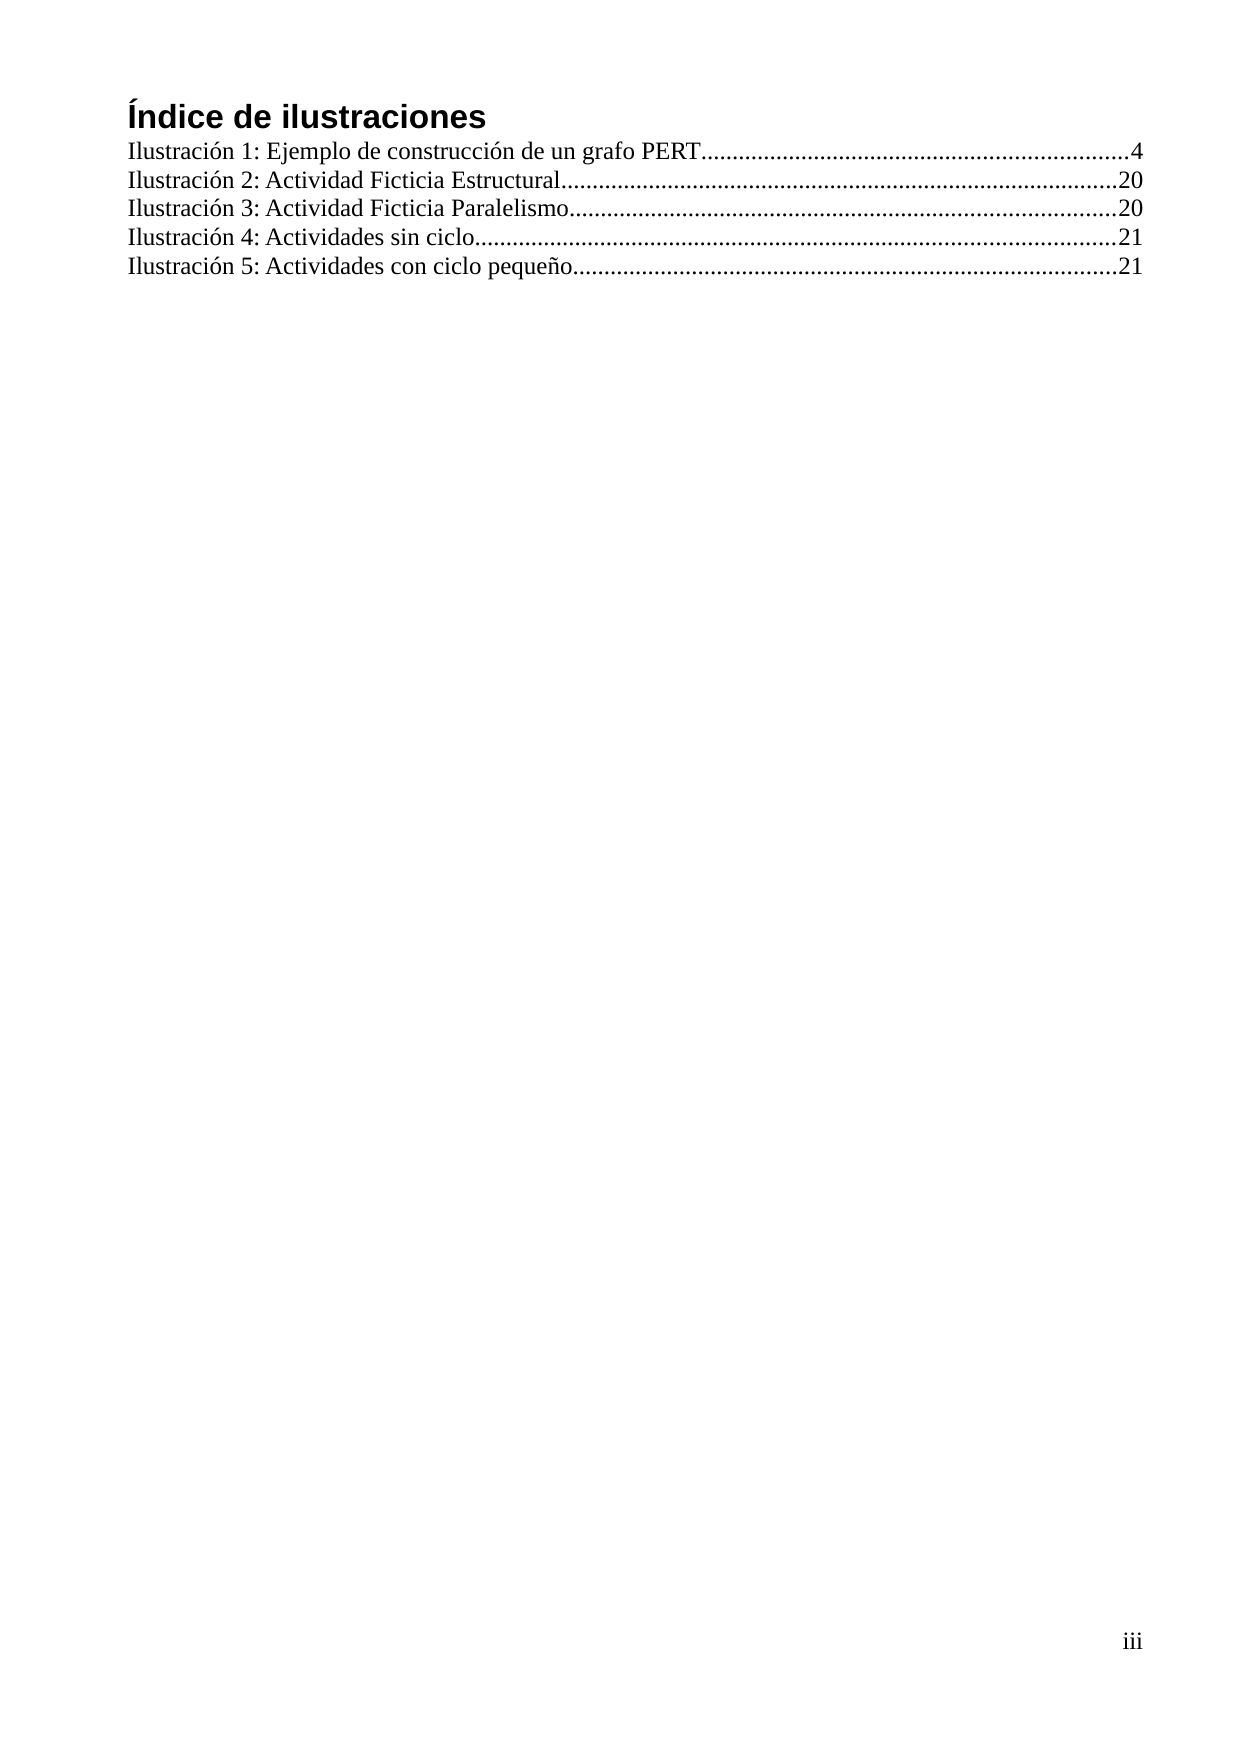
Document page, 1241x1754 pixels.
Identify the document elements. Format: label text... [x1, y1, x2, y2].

text Ilustración 3: Actividad Ficticia Paralelismo 20 [127, 193, 1143, 222]
text Ilustración 2: Actividad Ficticia Estructural 20 [127, 165, 1143, 193]
text Ilustración 4: Actividades sin ciclo 21 [127, 222, 1143, 251]
subtitle Índice de ilustraciones [127, 97, 1143, 136]
text Ilustración 1: Ejemplo de construcción de un grafo PERT 4 [127, 136, 1143, 165]
text Ilustración 5: Actividades con ciclo pequeño 21 [127, 251, 1143, 280]
